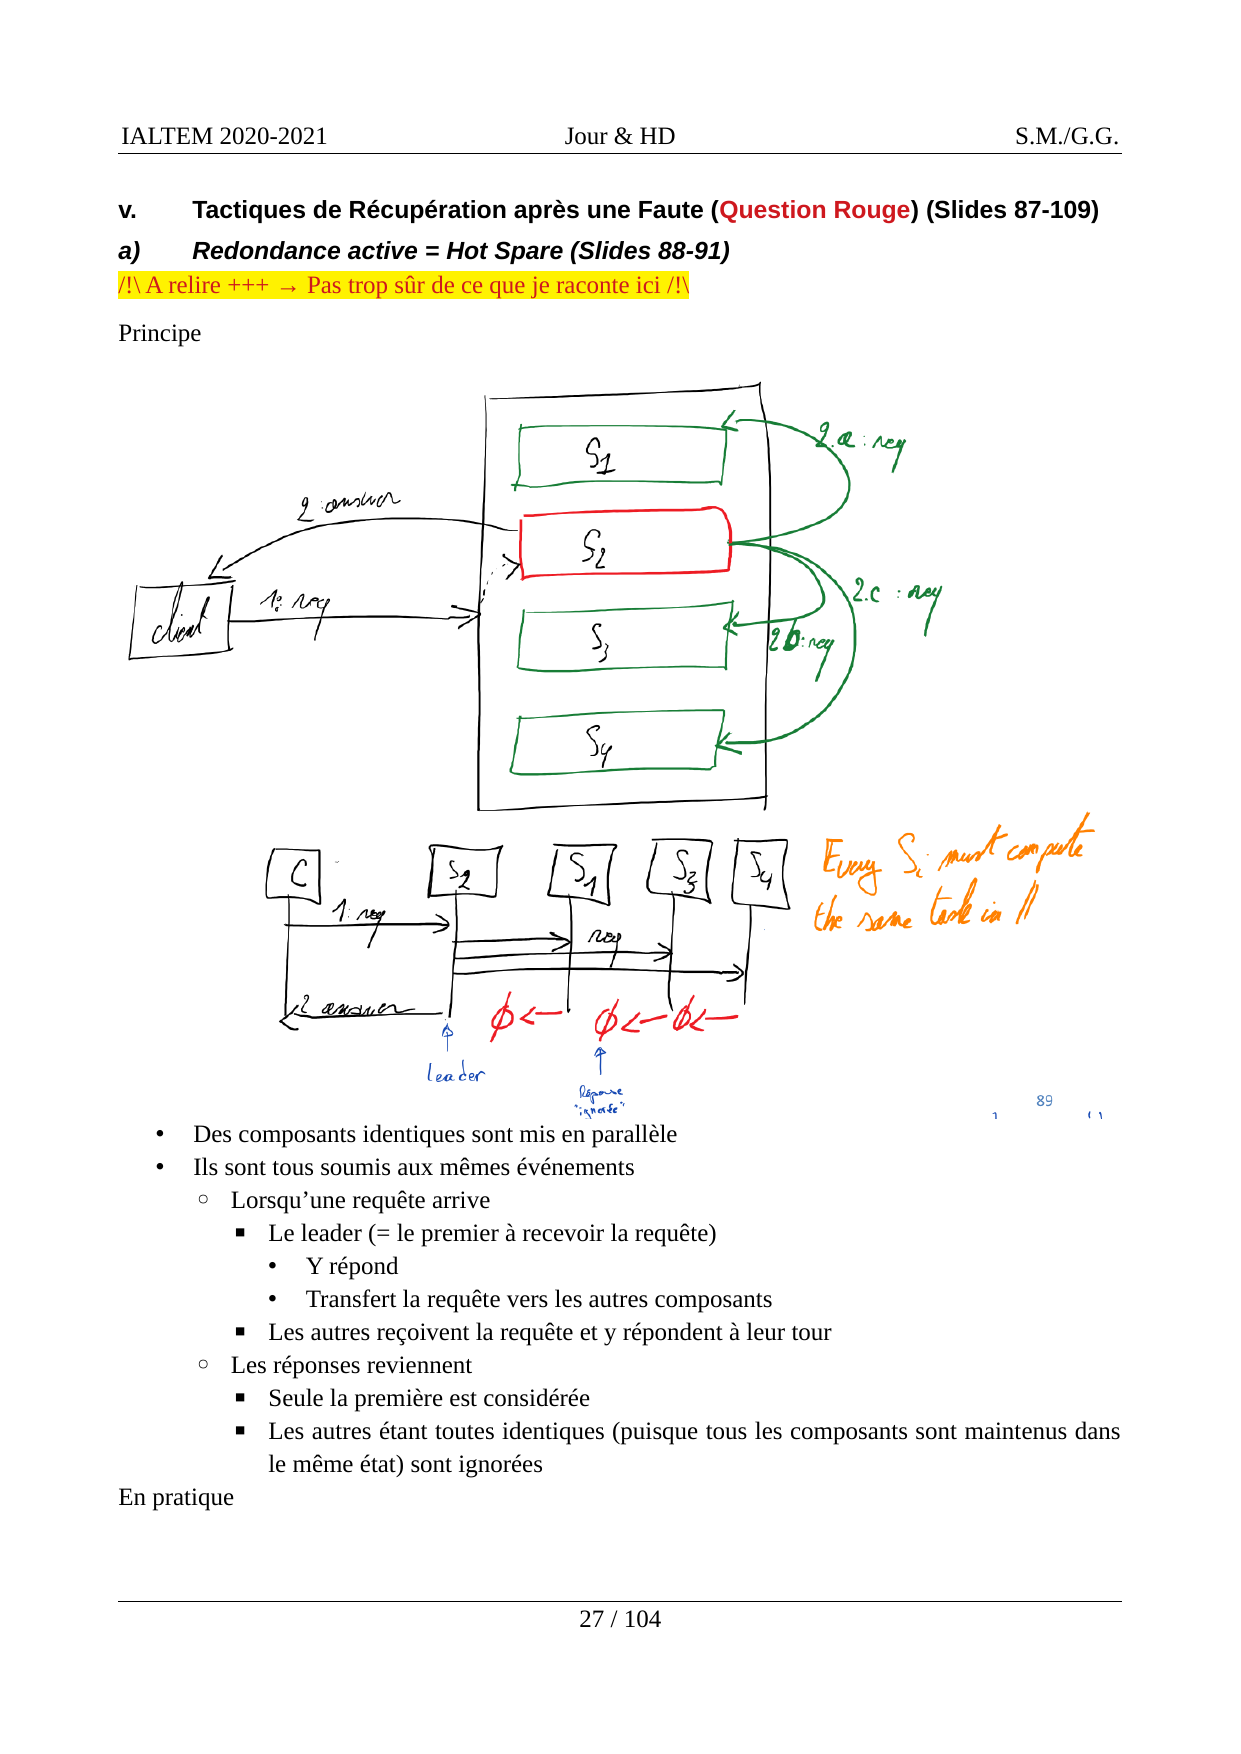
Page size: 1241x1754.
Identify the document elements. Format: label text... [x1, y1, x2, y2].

list Transfert la requête vers les autres composants [268, 1284, 1122, 1313]
list Les autres reçoivent la requête et y répondent à leur tour [231, 1317, 1122, 1346]
subtitle Redondance active = Hot Spare (Slides 88-91) [118, 236, 1122, 264]
text /!\ A relire +++ → Pas trop sûr de ce que je raconte ici /!\ [118, 271, 1122, 299]
list Y répond [268, 1251, 1122, 1279]
list Les réponses reviennent [193, 1350, 1122, 1379]
picture [118, 365, 1123, 1119]
list Des composants identiques sont mis en parallèle [156, 1119, 1122, 1147]
text En pratique [118, 1482, 1122, 1511]
list Le leader (= le premier à recevoir la requête) [231, 1218, 1122, 1247]
list Lorsqu’une requête arrive [193, 1185, 1122, 1213]
list Seule la première est considérée [231, 1383, 1122, 1412]
list Ils sont tous soumis aux mêmes événements [156, 1152, 1122, 1181]
list Les autres étant toutes identiques (puisque tous les composants sont maintenus dans le même état) sont ignorées [231, 1416, 1122, 1478]
subtitle Tactiques de Récupération après une Faute (Question Rouge) (Slides 87-109) [118, 195, 1122, 223]
text Principe [118, 318, 1122, 347]
